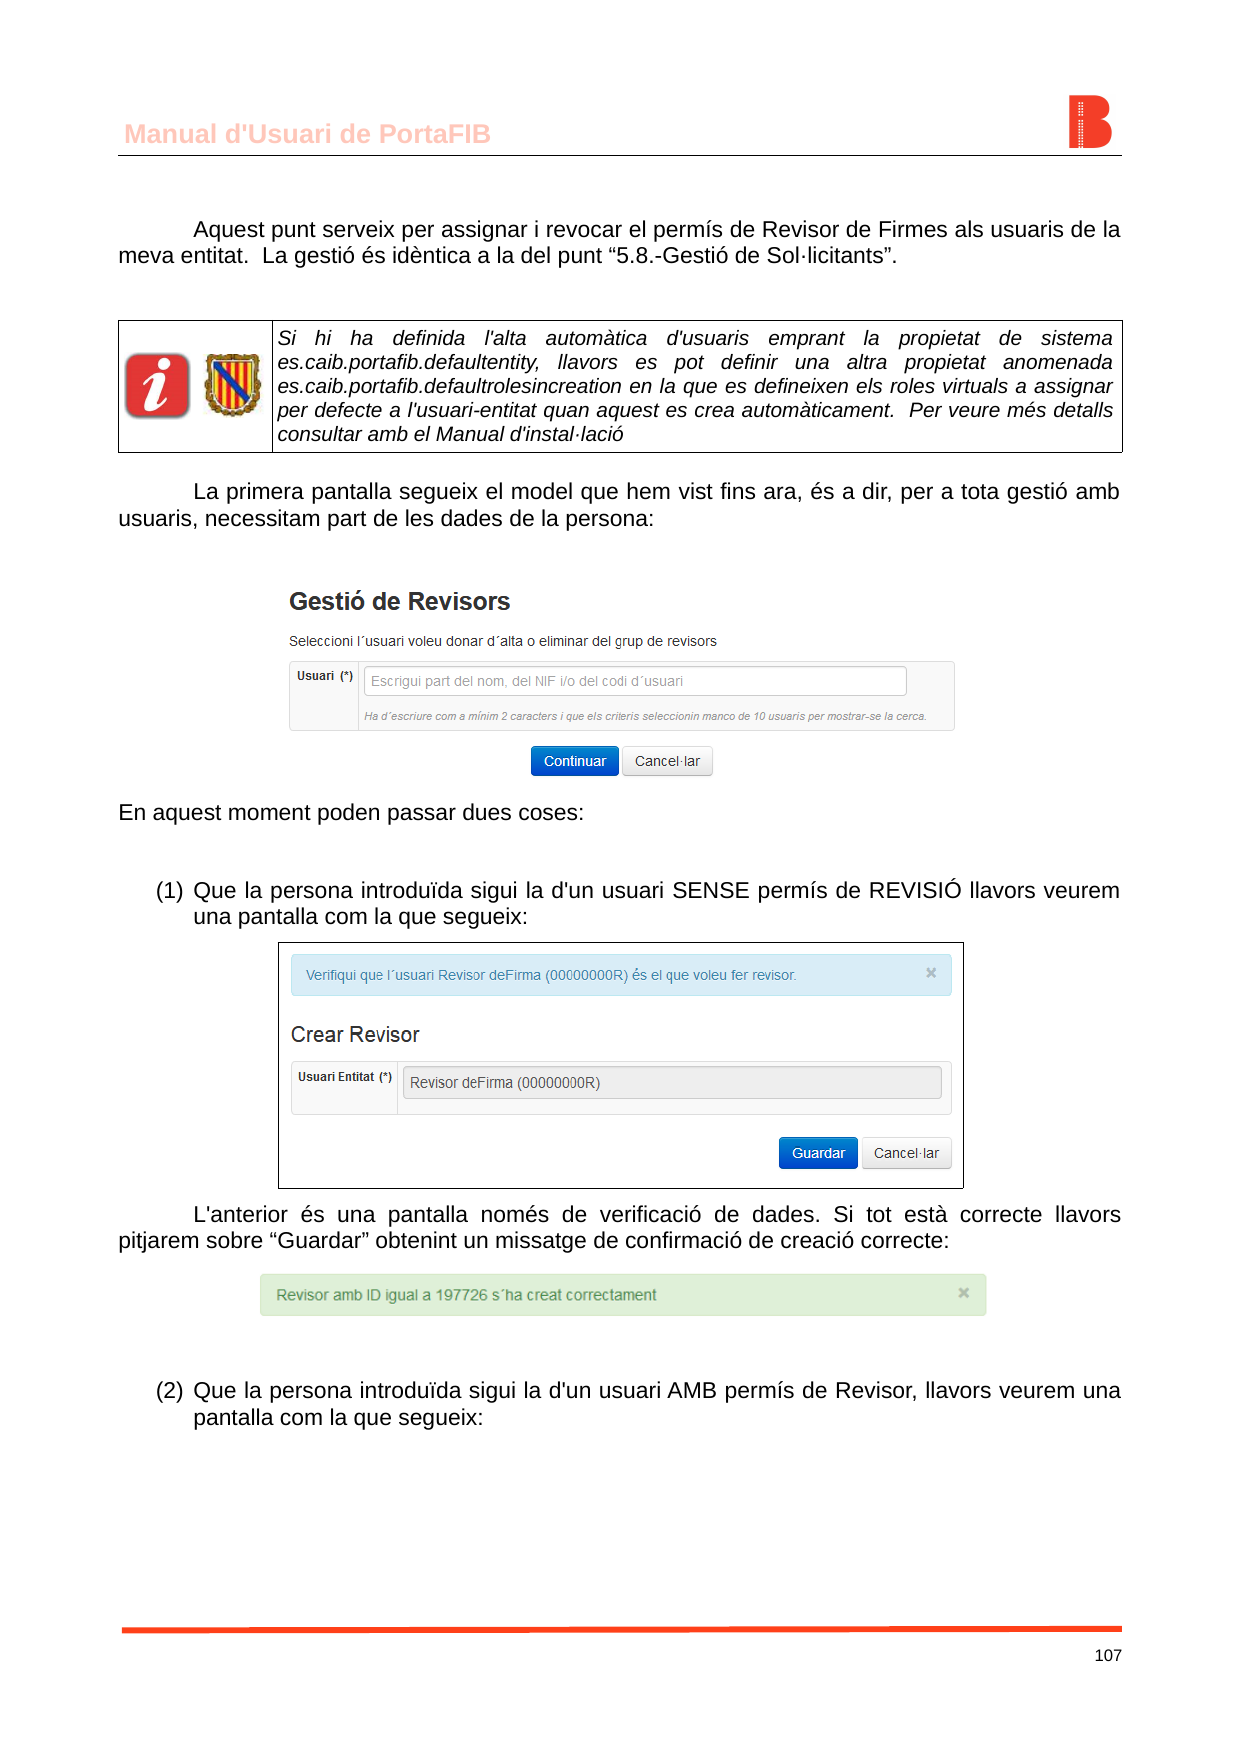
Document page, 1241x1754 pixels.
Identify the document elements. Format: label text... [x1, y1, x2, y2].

list Que la persona introduïda sigui la d'un usuari SENSE permís de REVISIÓ llavors veurem una pantalla com la que segueix: [156, 877, 1122, 929]
table_header [195, 321, 272, 452]
picture [1063, 94, 1117, 150]
text En aquest moment poden passar dues coses: [118, 799, 1122, 825]
picture [247, 1266, 993, 1326]
picture [123, 352, 192, 420]
text L'anterior és una pantalla només de verificació de dades. Si tot està correcte llavors pitjarem sobre “Guardar” obtenint un missatge de confirmació de creació correcte: [118, 1201, 1122, 1253]
picture [280, 945, 960, 1186]
text La primera pantalla segueix el model que hem vist fins ara, és a dir, per a tota gestió amb usuaris, necessitam part de les dades de la persona: [118, 478, 1122, 531]
table_header [119, 321, 195, 452]
table_header Si hi ha definida l'alta automàtica d'usuaris emprant la propietat de sistema es.caib.portafib.defaultentity, llavors es pot definir una altra propietat anomenada es.caib.portafib.defaultrolesincreation en la que es defineixen els roles virtuals a assignar per defecte a l'usuari-entitat quan aquest es crea automàticament. Per veure més detalls consultar amb el Manual d'instal·lació [273, 321, 1122, 452]
picture [279, 582, 962, 787]
picture [201, 354, 265, 418]
text Aquest punt serveix per assignar i revocar el permís de Revisor de Firmes als usuaris de la meva entitat. La gestió és idèntica a la del punt “5.8Gestió de Sol·licitants”. [118, 216, 1122, 268]
list Que la persona introduïda sigui la d'un usuari AMB permís de Revisor, llavors veurem una pantalla com la que segueix: [156, 1377, 1122, 1430]
